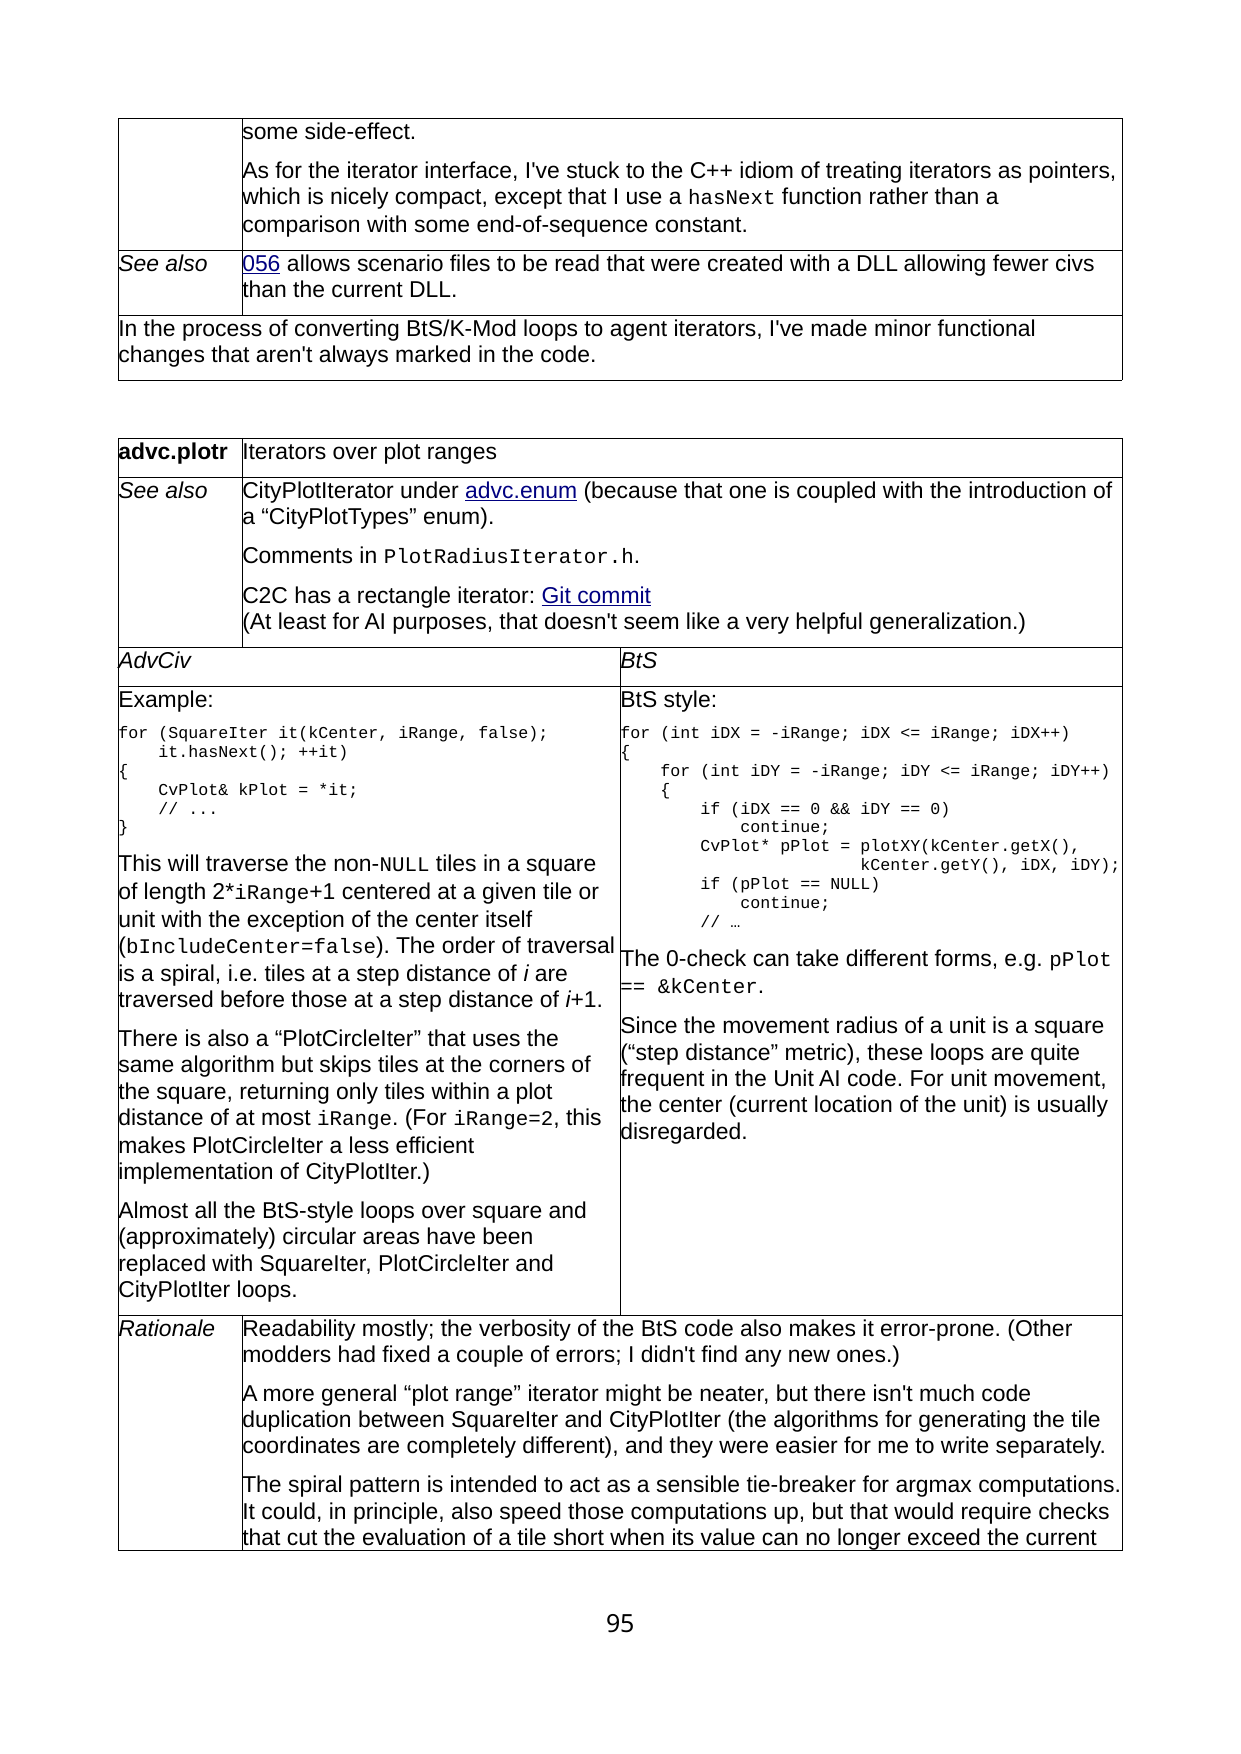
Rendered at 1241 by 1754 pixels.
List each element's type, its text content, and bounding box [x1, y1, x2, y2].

table_cell Readability mostly; the verbosity of the BtS code also makes it error-prone. (Other modders had fixed a couple of errors; I didn't find any new ones.) A more general “plot range” iterator might be neater, but there isn't much code duplication between SquareIter and CityPlotIter (the algorithms for generating the tile coordinates are completely different), and they were easier for me to write separately. The spiral pattern is intended to act as a sensible tie-breaker for argmax computations. It could, in principle, also speed those computations up, but that would require checks that cut the evaluation of a tile short when its value can no longer exceed the current [243, 1316, 1122, 1550]
table_cell AdvCiv [119, 648, 620, 686]
table_cell In the process of converting BtS/K-Mod loops to agent iterators, I've made minor functional changes that aren't always marked in the code. [119, 316, 1122, 380]
table_cell [119, 119, 242, 250]
table_cell Example: for (SquareIter it(kCenter, iRange, false); it.hasNext(); ++it) { CvPlot& kPlot = *it; // ... } This will traverse the non-NULL tiles in a square of length 2*iRange+1 centered at a given tile or unit with the exception of the center itself (bIncludeCenter=false). The order of traversal is a spiral, i.e. tiles at a step distance of i are traversed before those at a step distance of i+1. There is also a “PlotCircleIter” that uses the same algorithm but skips tiles at the corners of the square, returning only tiles within a plot distance of at most iRange. (For iRange=2, this makes PlotCircleIter a less efficient implementation of CityPlotIter.) Almost all the BtS-style loops over square and (approximately) circular areas have been replaced with SquareIter, PlotCircleIter and CityPlotIter loops. [119, 687, 620, 1314]
table_cell CityPlotIterator under advc.enum (because that one is coupled with the introduction of a “CityPlotTypes” enum). Comments in PlotRadiusIterator.h. C2C has a rectangle iterator: Git commit (At least for AI purposes, that doesn't seem like a very helpful generalization.) [243, 478, 1122, 647]
table_cell Rationale [119, 1316, 242, 1550]
table_cell 056 allows scenario files to be read that were created with a DLL allowing fewer civs than the current DLL. [243, 251, 1122, 315]
table_cell BtS [621, 648, 1122, 686]
table_cell See also [119, 478, 242, 647]
table_cell See also [119, 251, 242, 315]
table_cell BtS style: for (int iDX = -iRange; iDX <= iRange; iDX++) { for (int iDY = -iRange; iDY <= iRange; iDY++) { if (iDX == 0 && iDY == 0) continue; CvPlot* pPlot = plotXY(kCenter.getX(), kCenter.getY(), iDX, iDY); if (pPlot == NULL) continue; // … The 0-check can take different forms, e.g. pPlot == &kCenter. Since the movement radius of a unit is a square (“step distance” metric), these loops are quite frequent in the Unit AI code. For unit movement, the center (current location of the unit) is usually disregarded. [621, 687, 1122, 1314]
table_header advc.plotr [119, 439, 242, 477]
table_cell some side-effect. As for the iterator interface, I've stuck to the C++ idiom of treating iterators as pointers, which is nicely compact, except that I use a hasNext function rather than a comparison with some end-of-sequence constant. [243, 119, 1122, 250]
table_header Iterators over plot ranges [243, 439, 1122, 477]
